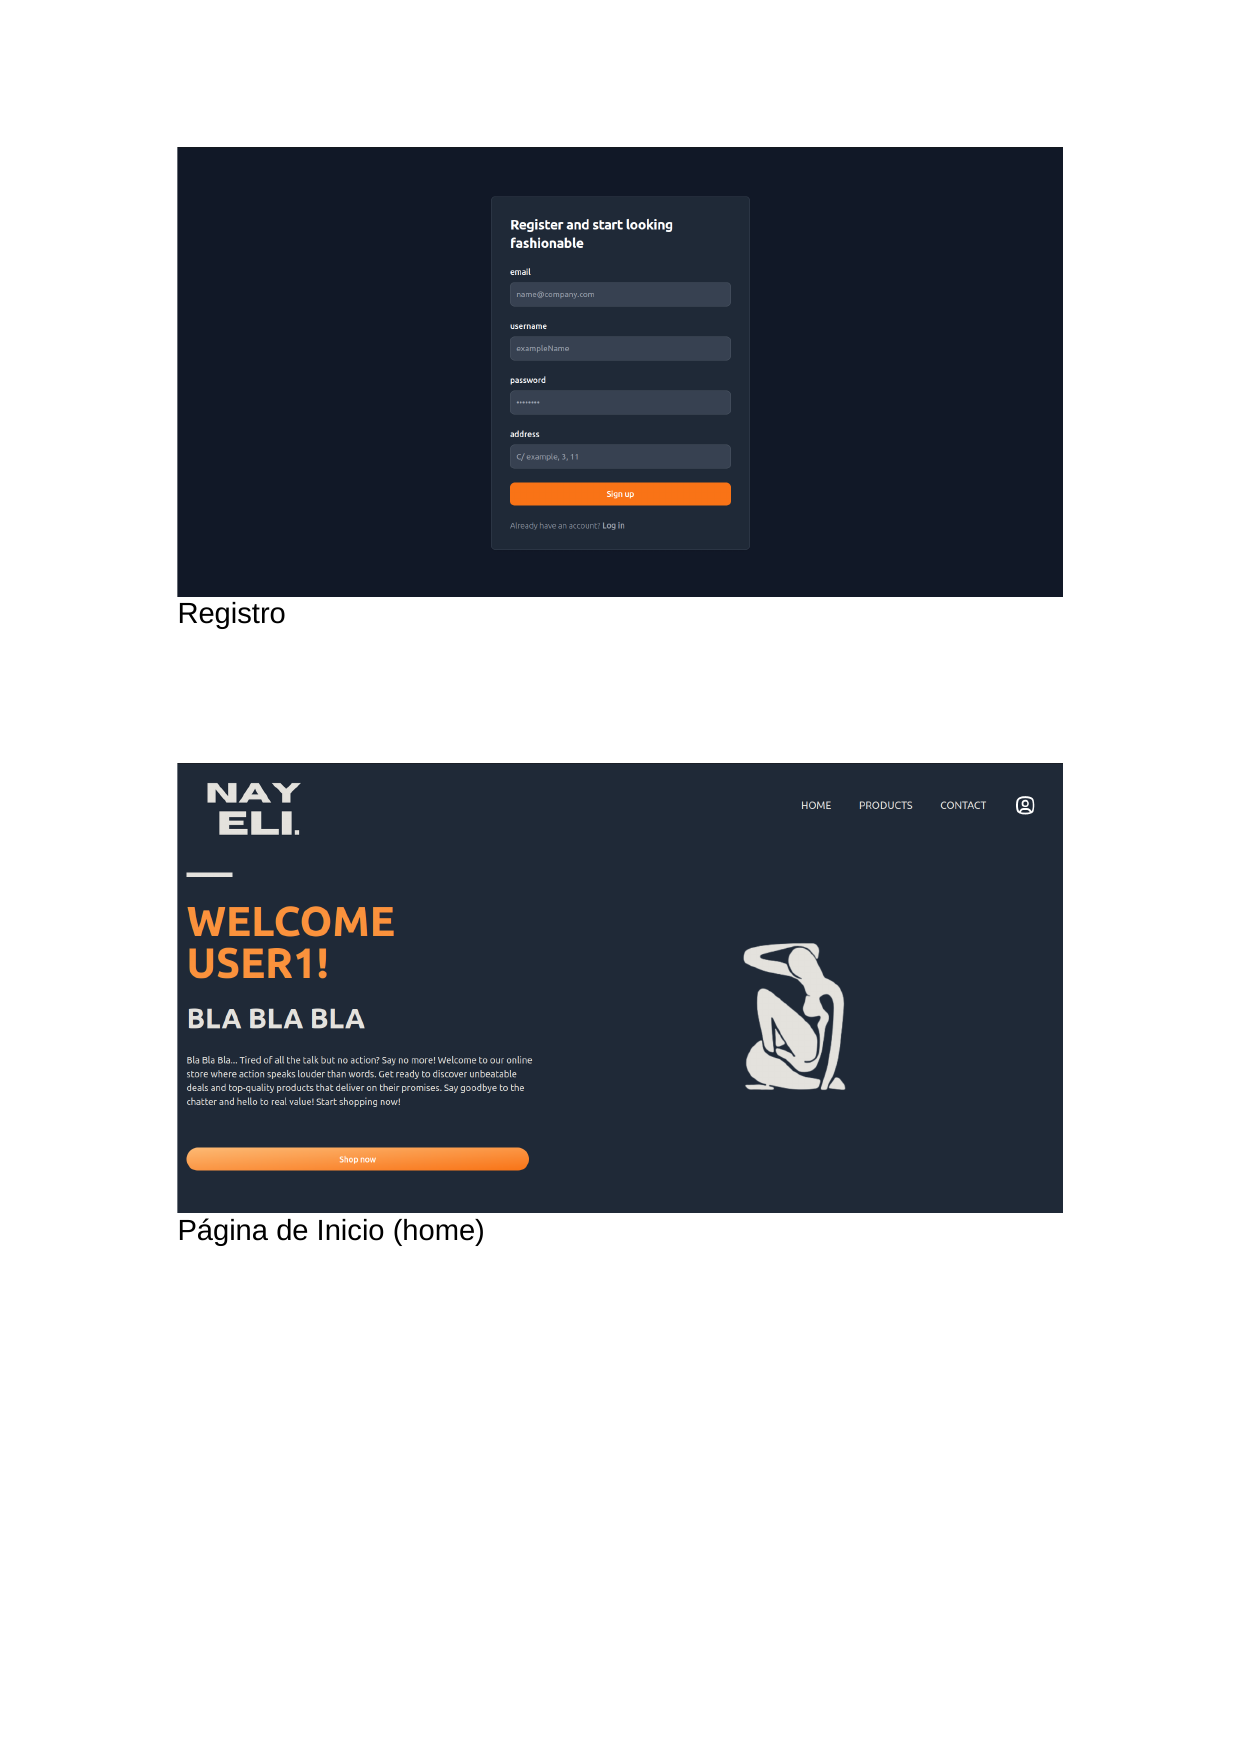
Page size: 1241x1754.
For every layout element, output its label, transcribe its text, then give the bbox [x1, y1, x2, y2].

text Registro [177, 597, 1063, 630]
text Página de Inicio (home) [177, 1213, 1063, 1246]
picture [177, 147, 1063, 597]
picture [177, 763, 1063, 1213]
